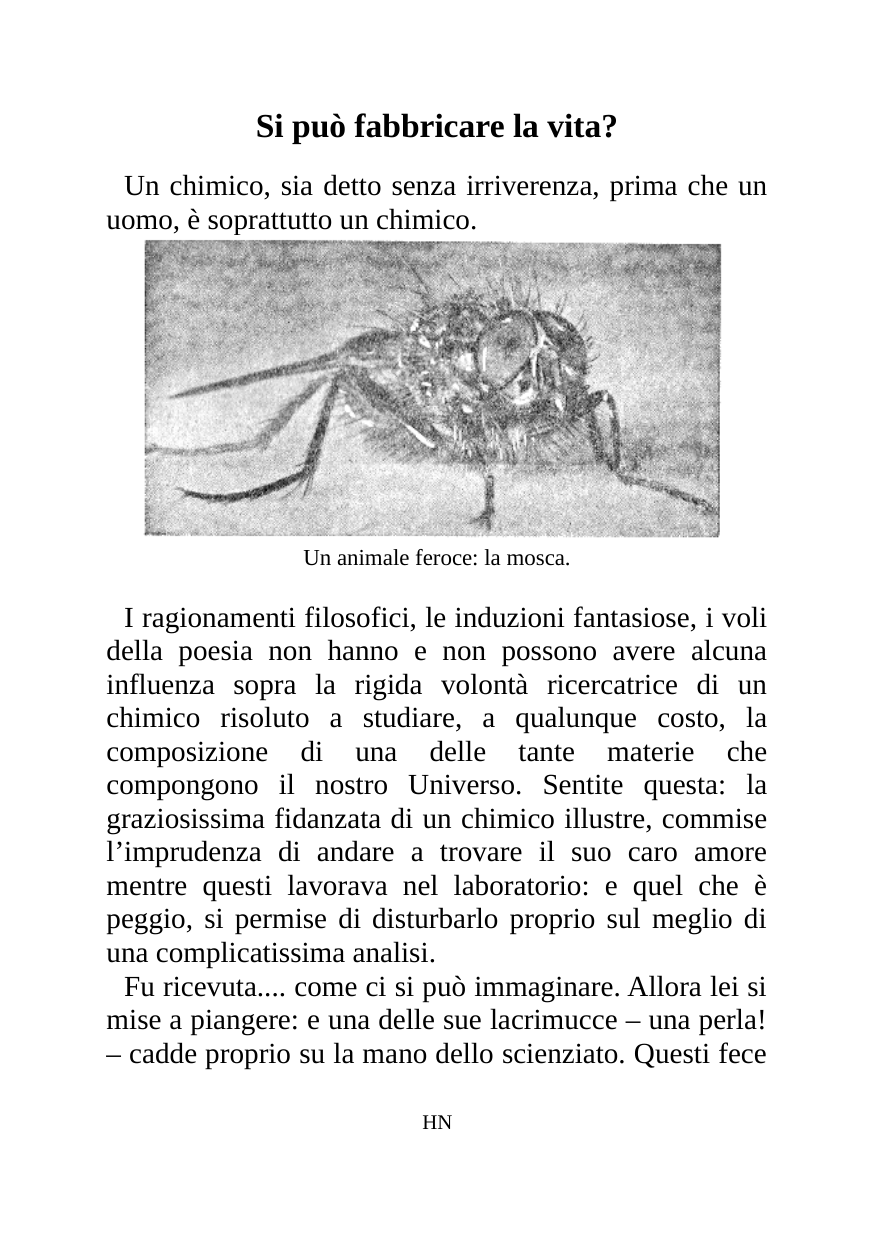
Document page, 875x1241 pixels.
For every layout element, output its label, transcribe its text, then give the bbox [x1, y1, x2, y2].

subtitle Si può fabbricare la vita? [106, 106, 768, 145]
picture [141, 235, 733, 544]
text I ragionamenti filosofici, le induzioni fantasiose, i voli della poesia non hanno e non possono avere alcuna influenza sopra la rigida volontà ricercatrice di un chimico risoluto a studiare, a qualunque costo, la composizione di una delle tante materie che compongono il nostro Universo. Sentite questa: la graziosissima fidanzata di un chimico illustre, commise l’imprudenza di andare a trovare il suo caro amore mentre questi lavorava nel laboratorio: e quel che è peggio, si permise di disturbarlo proprio sul meglio di una complicatissima analisi. [106, 600, 768, 969]
text Un chimico, sia detto senza irriverenza, prima che un uomo, è soprattutto un chimico. [106, 168, 768, 236]
table_header Un animale feroce: la mosca. [106, 236, 768, 600]
text Fu ricevuta.... come ci si può immaginare. Allora lei si mise a piangere: e una delle sue lacrimucce – una perla! – cadde proprio su la mano dello scienziato. Questi fece [106, 969, 768, 1069]
